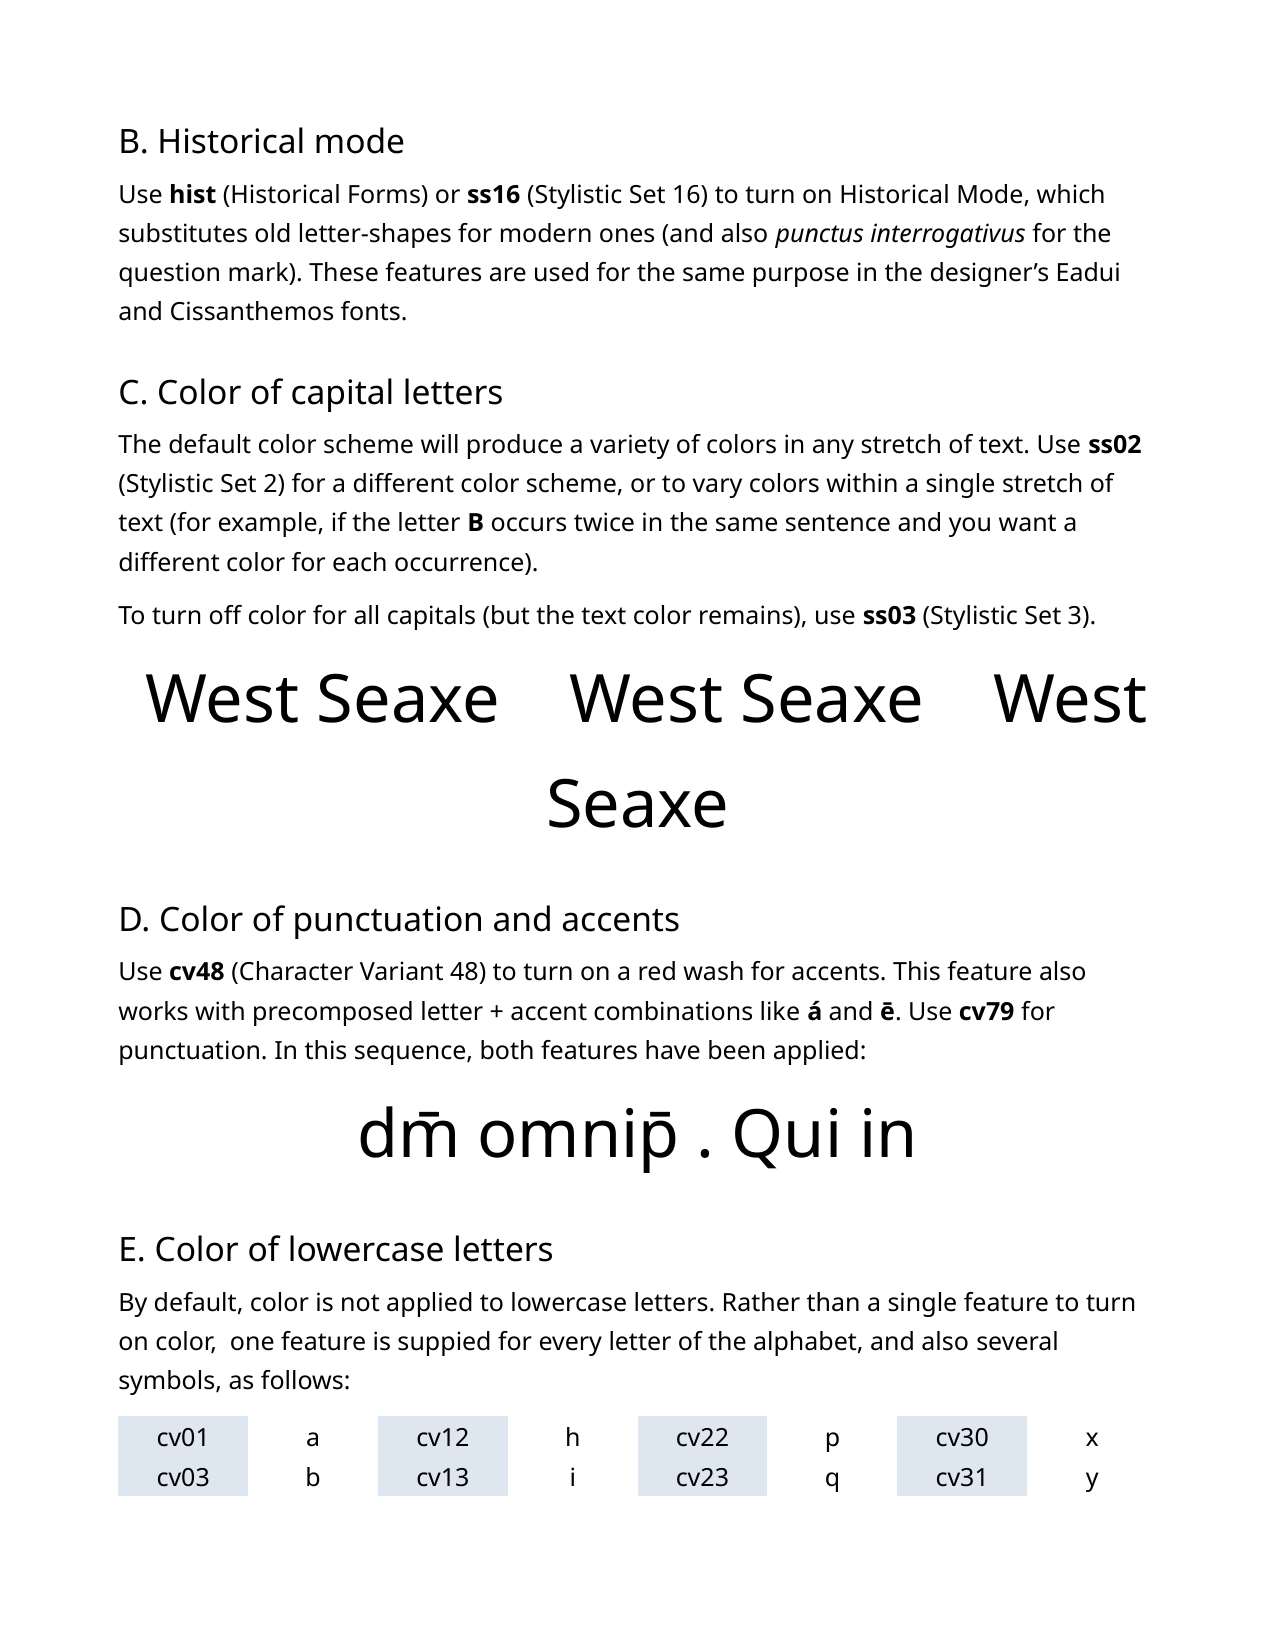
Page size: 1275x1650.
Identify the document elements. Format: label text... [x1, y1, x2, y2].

table_cell cv23 [638, 1456, 767, 1496]
text dm̄ omnip̄ . Qui in [118, 1086, 1157, 1177]
subtitle D. Color of punctuation and accents [118, 896, 1157, 942]
table_cell cv13 [378, 1456, 508, 1496]
table_header p [767, 1416, 897, 1456]
table_cell b [248, 1456, 378, 1496]
subtitle B. Historical mode [118, 118, 1157, 164]
table_cell i [508, 1456, 637, 1496]
text To turn off color for all capitals (but the text color remains), use ss03 (Stylistic Set 3). [118, 598, 1157, 632]
table_cell cv03 [118, 1456, 248, 1496]
table_header a [248, 1416, 378, 1456]
text By default, color is not applied to lowercase letters. Rather than a single feature to turn on color, one feature is suppied for every letter of the alphabet, and also several symbols, as follows: [118, 1284, 1157, 1397]
table_header x [1027, 1416, 1157, 1456]
text Use hist (Historical Forms) or ss16 (Stylistic Set 16) to turn on Historical Mode, which substitutes old letter-shapes for modern ones (and also punctus interrogativus for the question mark). These features are used for the same purpose in the designer’s Eadui and Cissanthemos fonts. [118, 176, 1157, 328]
table_header cv12 [378, 1416, 508, 1456]
subtitle E. Color of lowercase letters [118, 1226, 1157, 1272]
table_cell y [1027, 1456, 1157, 1496]
table_header cv22 [638, 1416, 767, 1456]
table_header cv30 [897, 1416, 1027, 1456]
text Use cv48 (Character Variant 48) to turn on a red wash for accents. This feature also works with precomposed letter + accent combinations like á and ē. Use cv79 for punctuation. In this sequence, both features have been applied: [118, 954, 1157, 1066]
table_cell q [767, 1456, 897, 1496]
table_header h [508, 1416, 637, 1456]
table_header cv01 [118, 1416, 248, 1456]
text The default color scheme will produce a variety of colors in any stretch of text. Use ss02 (Stylistic Set 2) for a different color scheme, or to vary colors within a single stretch of text (for example, if the letter B occurs twice in the same sentence and you want a different color for each occurrence). [118, 427, 1157, 578]
table_cell cv31 [897, 1456, 1027, 1496]
subtitle C. Color of capital letters [118, 368, 1157, 414]
text West Seaxe West Seaxe West Seaxe [118, 652, 1157, 847]
